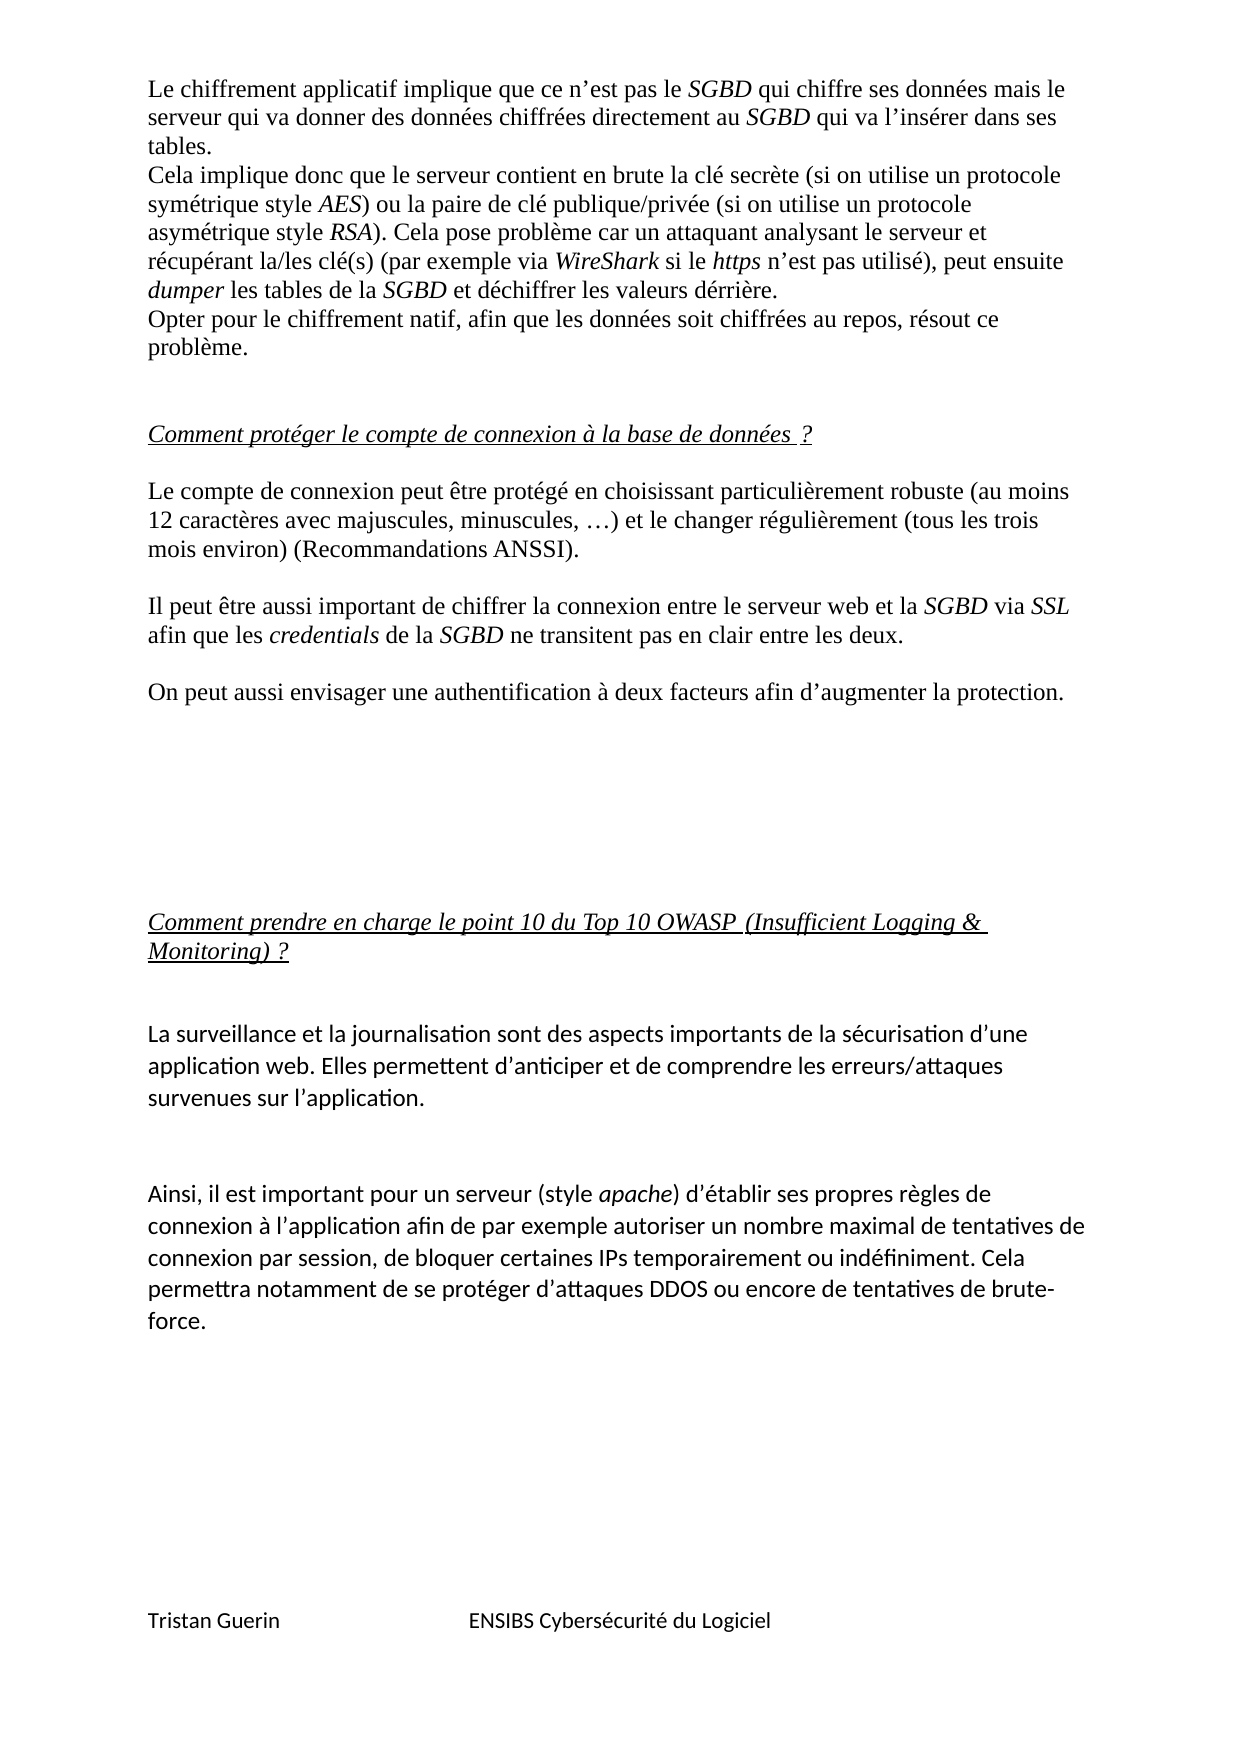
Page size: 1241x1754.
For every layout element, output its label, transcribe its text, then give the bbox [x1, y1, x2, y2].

text La surveillance et la journalisation sont des aspects importants de la sécurisation d’une application web. Elles permettent d’anticiper et de comprendre les erreurs/attaques survenues sur l’application. [148, 1019, 1093, 1112]
text Il peut être aussi important de chiffrer la connexion entre le serveur web et la SGBD via SSL afin que les credentials de la SGBD ne transitent pas en clair entre les deux. [148, 591, 1093, 649]
text Le chiffrement applicatif implique que ce n’est pas le SGBD qui chiffre ses données mais le serveur qui va donner des données chiffrées directement au SGBD qui va l’insérer dans ses tables. [148, 74, 1093, 160]
text Ainsi, il est important pour un serveur (style apache) d’établir ses propres règles de connexion à l’application afin de par exemple autoriser un nombre maximal de tentatives de connexion par session, de bloquer certaines IPs temporairement ou indéfiniment. Cela permettra notamment de se protéger d’attaques DDOS ou encore de tentatives de brute-force. [148, 1179, 1093, 1336]
text Comment protéger le compte de connexion à la base de données ? [148, 419, 1093, 447]
text On peut aussi envisager une authentification à deux facteurs afin d’augmenter la protection. [148, 677, 1093, 706]
text Comment prendre en charge le point 10 du Top 10 OWASP (Insufficient Logging & Monitoring) ? [148, 907, 1093, 965]
text Opter pour le chiffrement natif, afin que les données soit chiffrées au repos, résout ce problème. [148, 304, 1093, 361]
text Cela implique donc que le serveur contient en brute la clé secrète (si on utilise un protocole symétrique style AES) ou la paire de clé publique/privée (si on utilise un protocole asymétrique style RSA). Cela pose problème car un attaquant analysant le serveur et récupérant la/les clé(s) (par exemple via WireShark si le https n’est pas utilisé), peut ensuite dumper les tables de la SGBD et déchiffrer les valeurs dérrière. [148, 160, 1093, 304]
text Le compte de connexion peut être protégé en choisissant particulièrement robuste (au moins 12 caractères avec majuscules, minuscules, …) et le changer régulièrement (tous les trois mois environ) (Recommandations ANSSI). [148, 476, 1093, 562]
